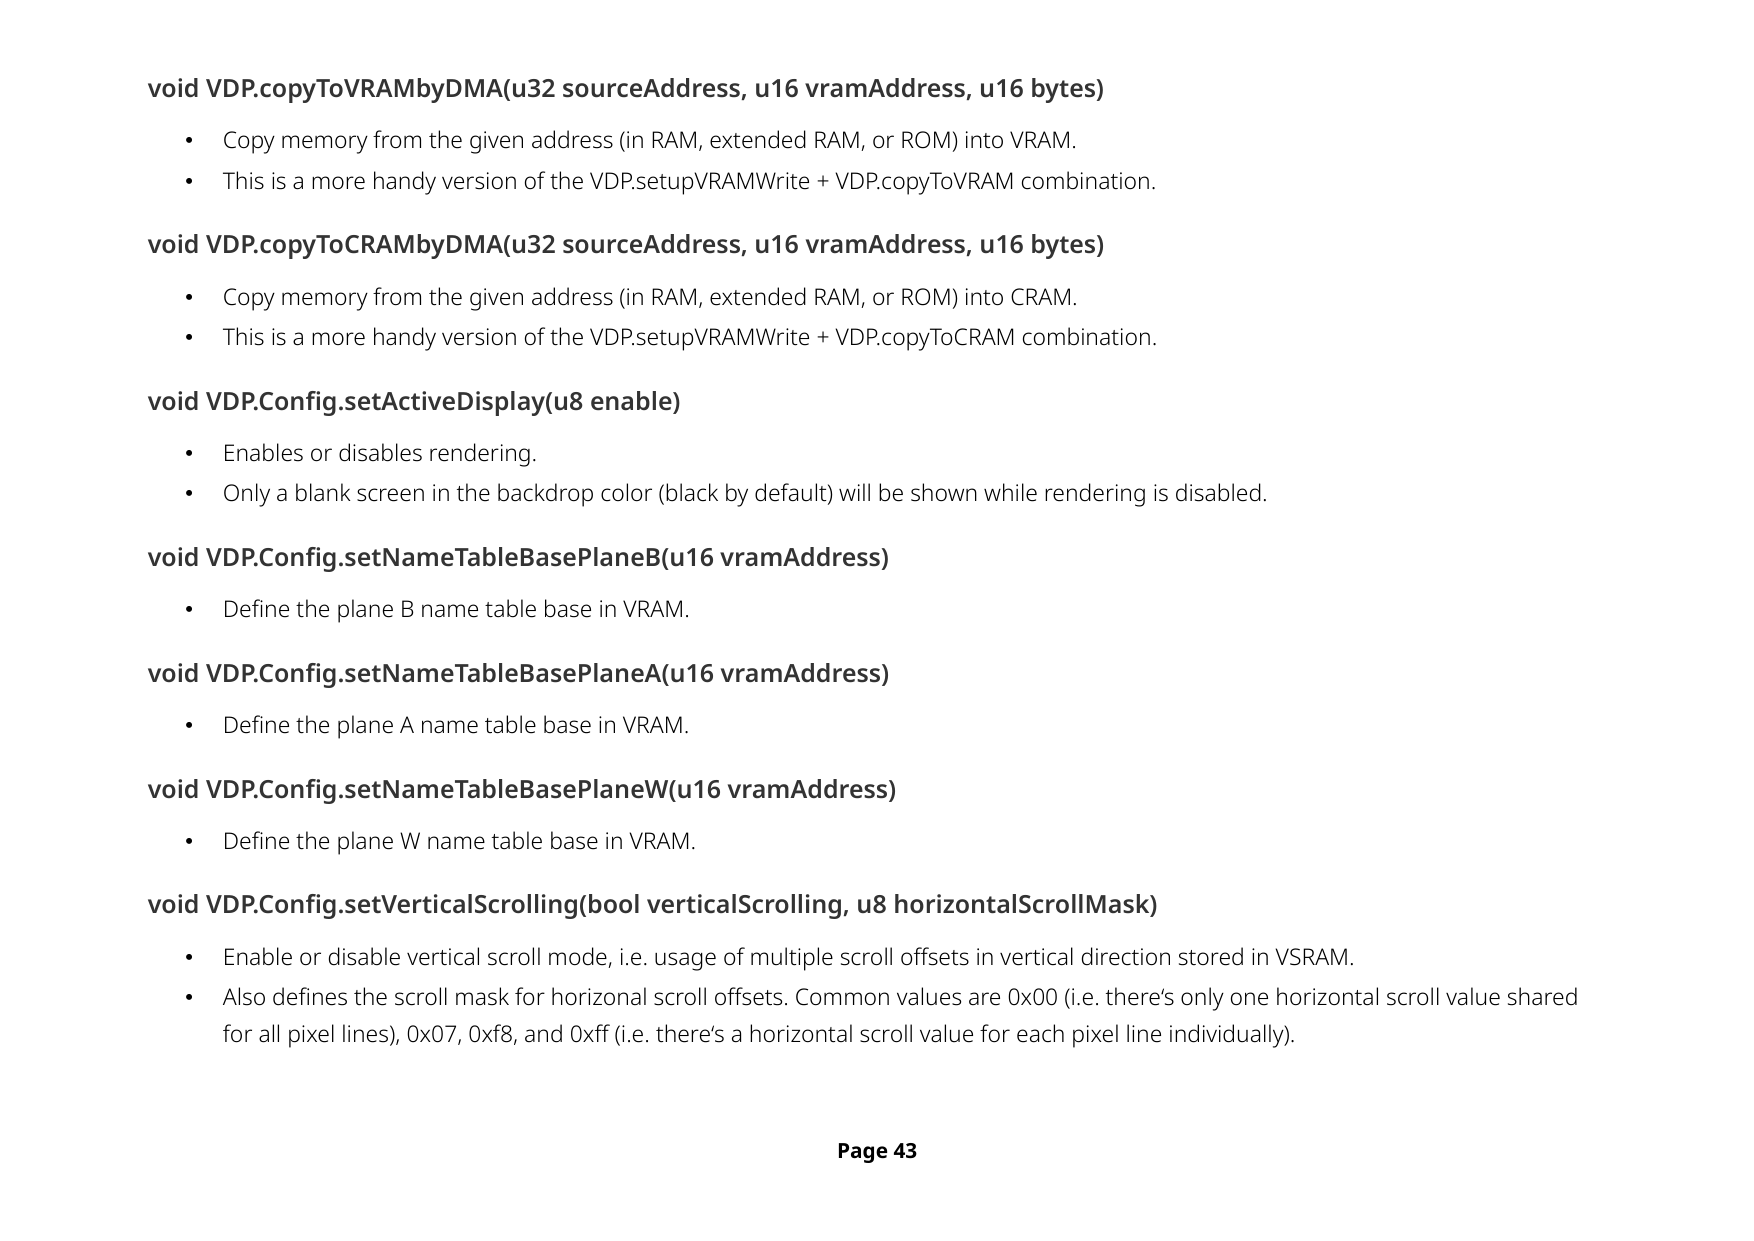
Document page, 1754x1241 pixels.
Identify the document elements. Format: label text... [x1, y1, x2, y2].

subtitle void VDP.Config.setActiveDisplay(u8 enable) [148, 383, 1606, 417]
subtitle void VDP.Config.setNameTableBasePlaneW(u16 vramAddress) [148, 771, 1606, 805]
subtitle void VDP.Config.setNameTableBasePlaneA(u16 vramAddress) [148, 655, 1606, 689]
list Define the plane B name table base in VRAM. [185, 593, 1606, 624]
list Define the plane W name table base in VRAM. [185, 824, 1606, 856]
subtitle void VDP.Config.setNameTableBasePlaneB(u16 vramAddress) [148, 539, 1606, 574]
list Only a blank screen in the backdrop color (black by default) will be shown while rendering is disabled. [185, 477, 1606, 508]
list Also defines the scroll mask for horizonal scroll offsets. Common values are 0x00 (i.e. there‘s only one horizontal scroll value shared for all pixel lines), 0x07, 0xf8, and 0xff (i.e. there‘s a horizontal scroll value for each pixel line individually). [185, 981, 1606, 1049]
list This is a more handy version of the VDP.setupVRAMWrite + VDP.copyToVRAM combination. [185, 164, 1606, 196]
list Enables or disables rendering. [185, 437, 1606, 468]
subtitle void VDP.Config.setVerticalScrolling(bool verticalScrolling, u8 horizontalScrollMask) [148, 887, 1606, 921]
list Copy memory from the given address (in RAM, extended RAM, or ROM) into VRAM. [185, 124, 1606, 155]
list This is a more handy version of the VDP.setupVRAMWrite + VDP.copyToCRAM combination. [185, 321, 1606, 352]
subtitle void VDP.copyToVRAMbyDMA(u32 sourceAddress, u16 vramAddress, u16 bytes) [148, 71, 1606, 105]
list Define the plane A name table base in VRAM. [185, 709, 1606, 740]
list Copy memory from the given address (in RAM, extended RAM, or ROM) into CRAM. [185, 280, 1606, 312]
subtitle void VDP.copyToCRAMbyDMA(u32 sourceAddress, u16 vramAddress, u16 bytes) [148, 227, 1606, 261]
list Enable or disable vertical scroll mode, i.e. usage of multiple scroll offsets in vertical direction stored in VSRAM. [185, 940, 1606, 972]
